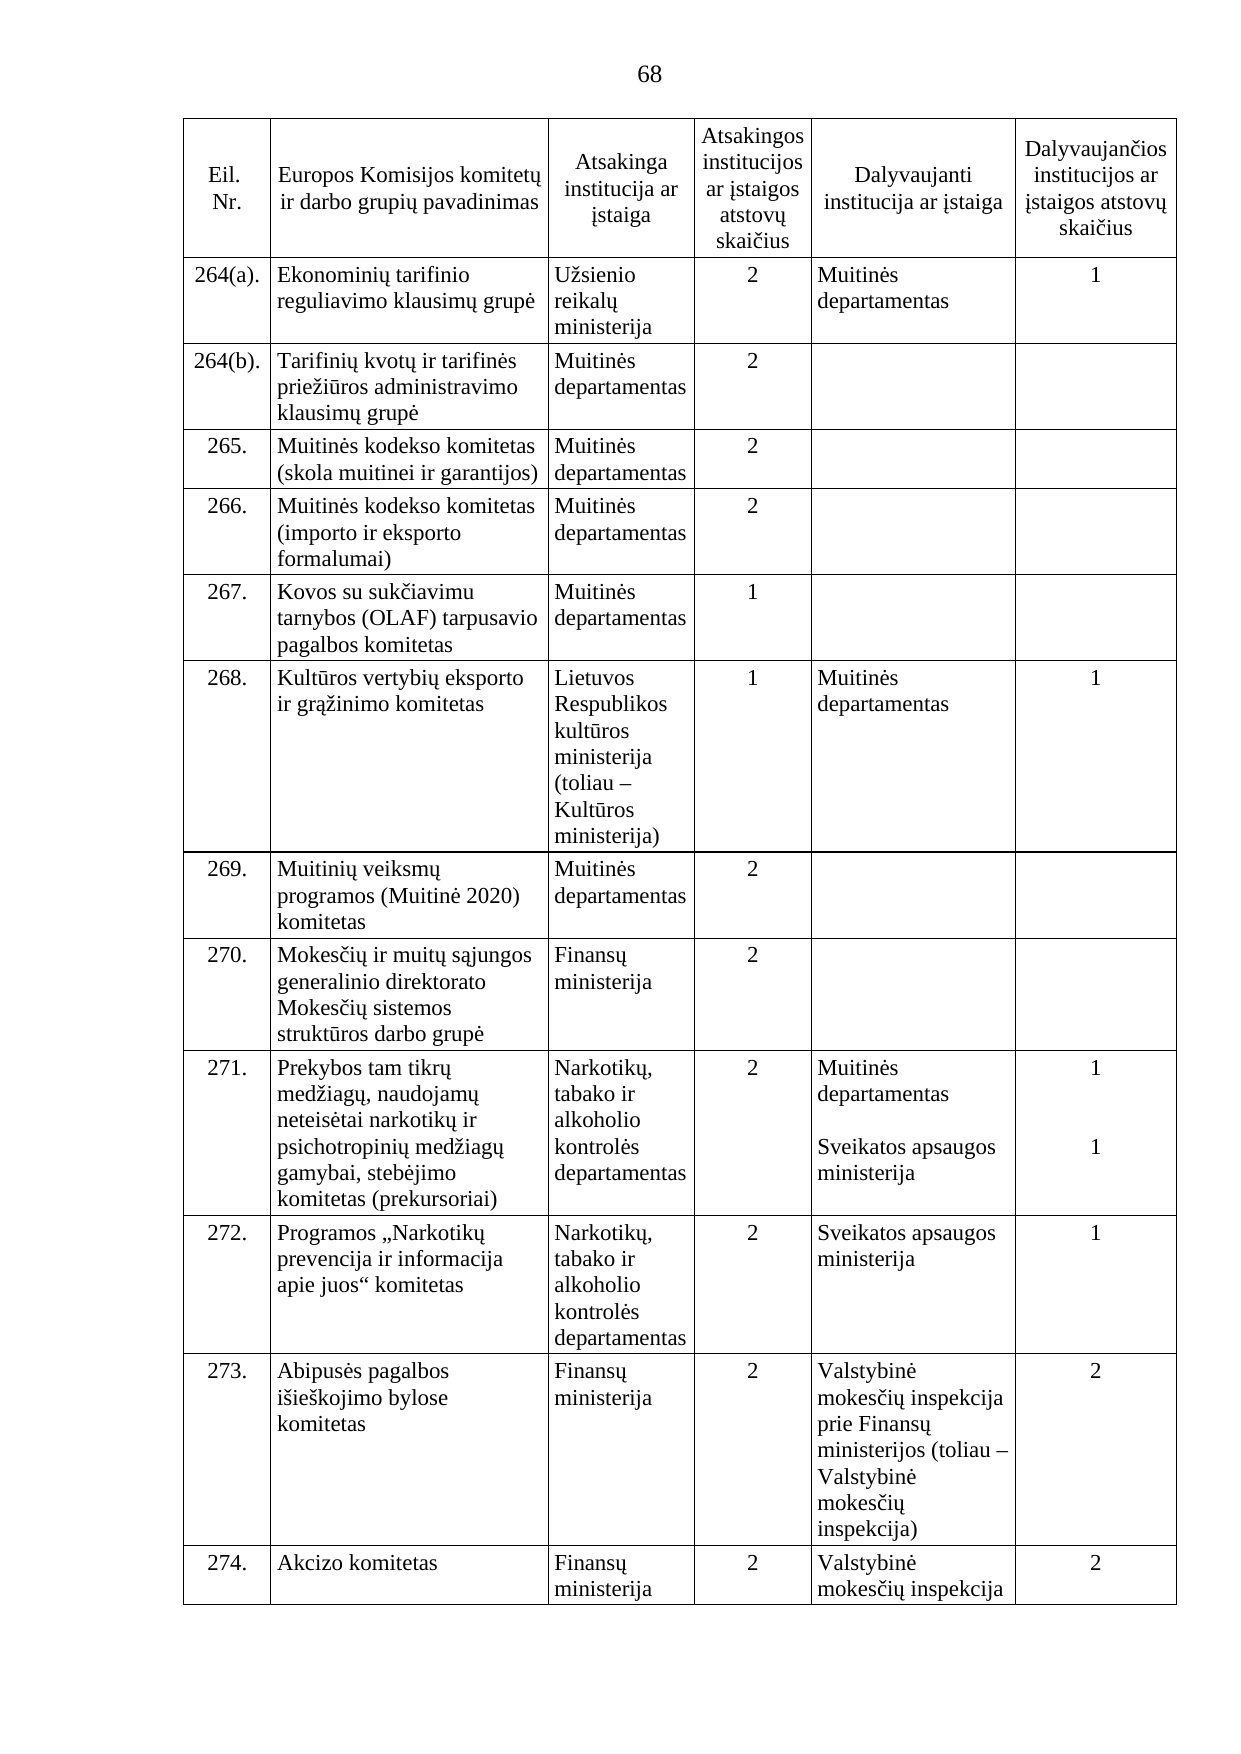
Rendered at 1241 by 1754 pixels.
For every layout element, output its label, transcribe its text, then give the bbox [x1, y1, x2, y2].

table_cell 2 [1016, 1354, 1176, 1545]
table_cell Muitinės departamentas Sveikatos apsaugos ministerija [812, 1051, 1015, 1215]
table_cell 2 [695, 430, 811, 488]
table_cell [1177, 574, 1187, 660]
table_cell [1016, 939, 1176, 1050]
table_cell Muitinės departamentas [549, 489, 694, 574]
table_cell 266. [184, 489, 270, 574]
table_cell 2 [695, 853, 811, 937]
table_cell Kovos su sukčiavimu tarnybos (OLAF) tarpusavio pagalbos komitetas [271, 575, 548, 660]
table_cell [1177, 1353, 1187, 1545]
table_header Europos Komisijos komitetų ir darbo grupių pavadinimas [271, 119, 548, 257]
table_cell Finansų ministerija [549, 1354, 694, 1545]
table_cell [1177, 488, 1187, 574]
table_cell 264(a). [184, 258, 270, 343]
table_cell [1016, 430, 1176, 488]
table_cell [812, 344, 1015, 429]
table_cell Valstybinė mokesčių inspekcija [812, 1546, 1015, 1604]
table_cell [1016, 489, 1176, 574]
table_cell Tarifinių kvotų ir tarifinės priežiūros administravimo klausimų grupė [271, 344, 548, 429]
table_cell 2 [695, 1546, 811, 1604]
table_cell 268. [184, 661, 270, 851]
table_cell Akcizo komitetas [271, 1546, 548, 1604]
table_cell Muitinių veiksmų programos (Muitinė 2020) komitetas [271, 853, 548, 937]
table_cell [1177, 660, 1187, 851]
table_cell 1 [1016, 1216, 1176, 1353]
table_cell [1177, 429, 1187, 488]
table_cell 2 [695, 1051, 811, 1215]
table_header [1177, 118, 1187, 257]
table_cell [812, 939, 1015, 1050]
table_cell Muitinės kodekso komitetas (skola muitinei ir garantijos) [271, 430, 548, 488]
table_cell Muitinės departamentas [812, 661, 1015, 851]
table_cell Muitinės departamentas [549, 430, 694, 488]
table_cell 271. [184, 1051, 270, 1215]
table_cell 270. [184, 939, 270, 1050]
table_cell 1 1 [1016, 1051, 1176, 1215]
table_cell 2 [695, 1216, 811, 1353]
table_cell Muitinės departamentas [549, 575, 694, 660]
table_cell 272. [184, 1216, 270, 1353]
table_cell [1177, 1050, 1187, 1215]
table_cell 1 [695, 661, 811, 851]
table_cell 1 [1016, 258, 1176, 343]
table_cell Mokesčių ir muitų sąjungos generalinio direktorato Mokesčių sistemos struktūros darbo grupė [271, 939, 548, 1050]
table_cell [1177, 1545, 1187, 1604]
table_cell Sveikatos apsaugos ministerija [812, 1216, 1015, 1353]
table_cell Ekonominių tarifinio reguliavimo klausimų grupė [271, 258, 548, 343]
table_cell 265. [184, 430, 270, 488]
table_cell Muitinės kodekso komitetas (importo ir eksporto formalumai) [271, 489, 548, 574]
table_cell Muitinės departamentas [549, 344, 694, 429]
table_cell 2 [695, 344, 811, 429]
table_cell Užsienio reikalų ministerija [549, 258, 694, 343]
table_cell [1177, 343, 1187, 429]
table_cell Valstybinė mokesčių inspekcija prie Finansų ministerijos (toliau – Valstybinė mokesčių inspekcija) [812, 1354, 1015, 1545]
table_cell 2 [695, 258, 811, 343]
table_cell Muitinės departamentas [549, 853, 694, 937]
table_cell 1 [695, 575, 811, 660]
table_cell [1016, 853, 1176, 937]
table_cell 274. [184, 1546, 270, 1604]
table_cell Abipusės pagalbos išieškojimo bylose komitetas [271, 1354, 548, 1545]
table_cell Kultūros vertybių eksporto ir grąžinimo komitetas [271, 661, 548, 851]
table_cell 269. [184, 853, 270, 937]
table_cell Narkotikų, tabako ir alkoholio kontrolės departamentas [549, 1216, 694, 1353]
table_cell [812, 853, 1015, 937]
table_cell Narkotikų, tabako ir alkoholio kontrolės departamentas [549, 1051, 694, 1215]
table_cell [812, 430, 1015, 488]
table_header Atsakingos institucijos ar įstaigos atstovų skaičius [695, 119, 811, 257]
table_cell Programos „Narkotikų prevencija ir informacija apie juos“ komitetas [271, 1216, 548, 1353]
table_cell [812, 575, 1015, 660]
table_header Eil. Nr. [184, 119, 270, 257]
table_cell [1177, 1215, 1187, 1353]
table_cell 2 [695, 1354, 811, 1545]
table_cell Finansų ministerija [549, 1546, 694, 1604]
table_cell 2 [1016, 1546, 1176, 1604]
table_header Dalyvaujančios institucijos ar įstaigos atstovų skaičius [1016, 119, 1176, 257]
table_cell [1177, 938, 1187, 1050]
table_header Atsakinga institucija ar įstaiga [549, 119, 694, 257]
table_cell Finansų ministerija [549, 939, 694, 1050]
table_cell [1177, 257, 1187, 343]
table_cell Prekybos tam tikrų medžiagų, naudojamų neteisėtai narkotikų ir psichotropinių medžiagų gamybai, stebėjimo komitetas (prekursoriai) [271, 1051, 548, 1215]
table_cell Muitinės departamentas [812, 258, 1015, 343]
table_cell 2 [695, 489, 811, 574]
table_cell Lietuvos Respublikos kultūros ministerija (toliau – Kultūros ministerija) [549, 661, 694, 851]
table_cell 267. [184, 575, 270, 660]
table_cell [812, 489, 1015, 574]
table_cell 273. [184, 1354, 270, 1545]
table_cell [1177, 851, 1187, 937]
table_cell [1016, 575, 1176, 660]
table_cell [1016, 344, 1176, 429]
table_cell 264(b). [184, 344, 270, 429]
table_header Dalyvaujanti institucija ar įstaiga [812, 119, 1015, 257]
table_cell 2 [695, 939, 811, 1050]
table_cell 1 [1016, 661, 1176, 851]
